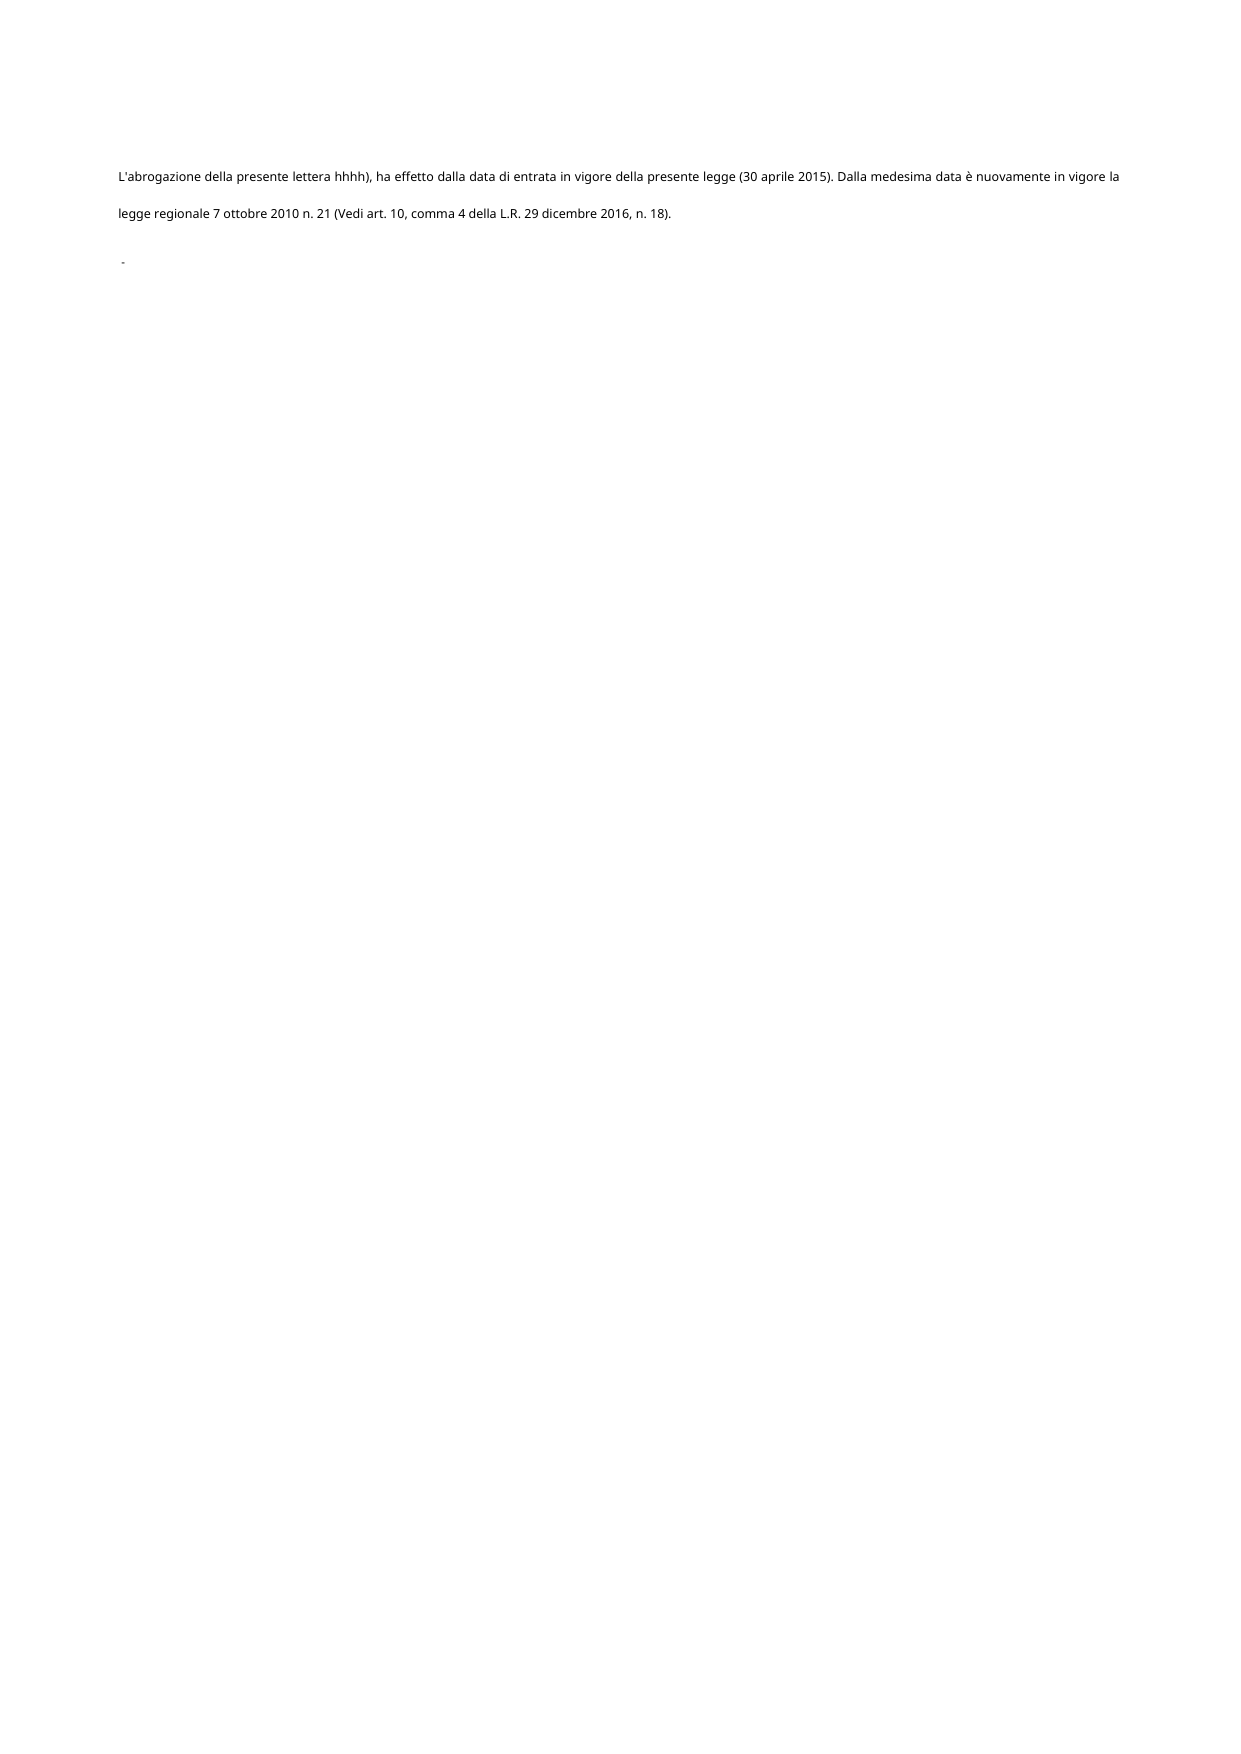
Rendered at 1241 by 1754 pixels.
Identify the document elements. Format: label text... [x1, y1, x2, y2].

text - [118, 233, 1122, 271]
text L'abrogazione della presente lettera hhhh), ha effetto dalla data di entrata in vigore della presente legge (30 aprile 2015). Dalla medesima data è nuovamente in vigore la legge regionale 7 ottobre 2010 n. 21 (Vedi art. 10, comma 4 della L.R. 29 dicembre 2016, n. 18). [118, 148, 1122, 223]
